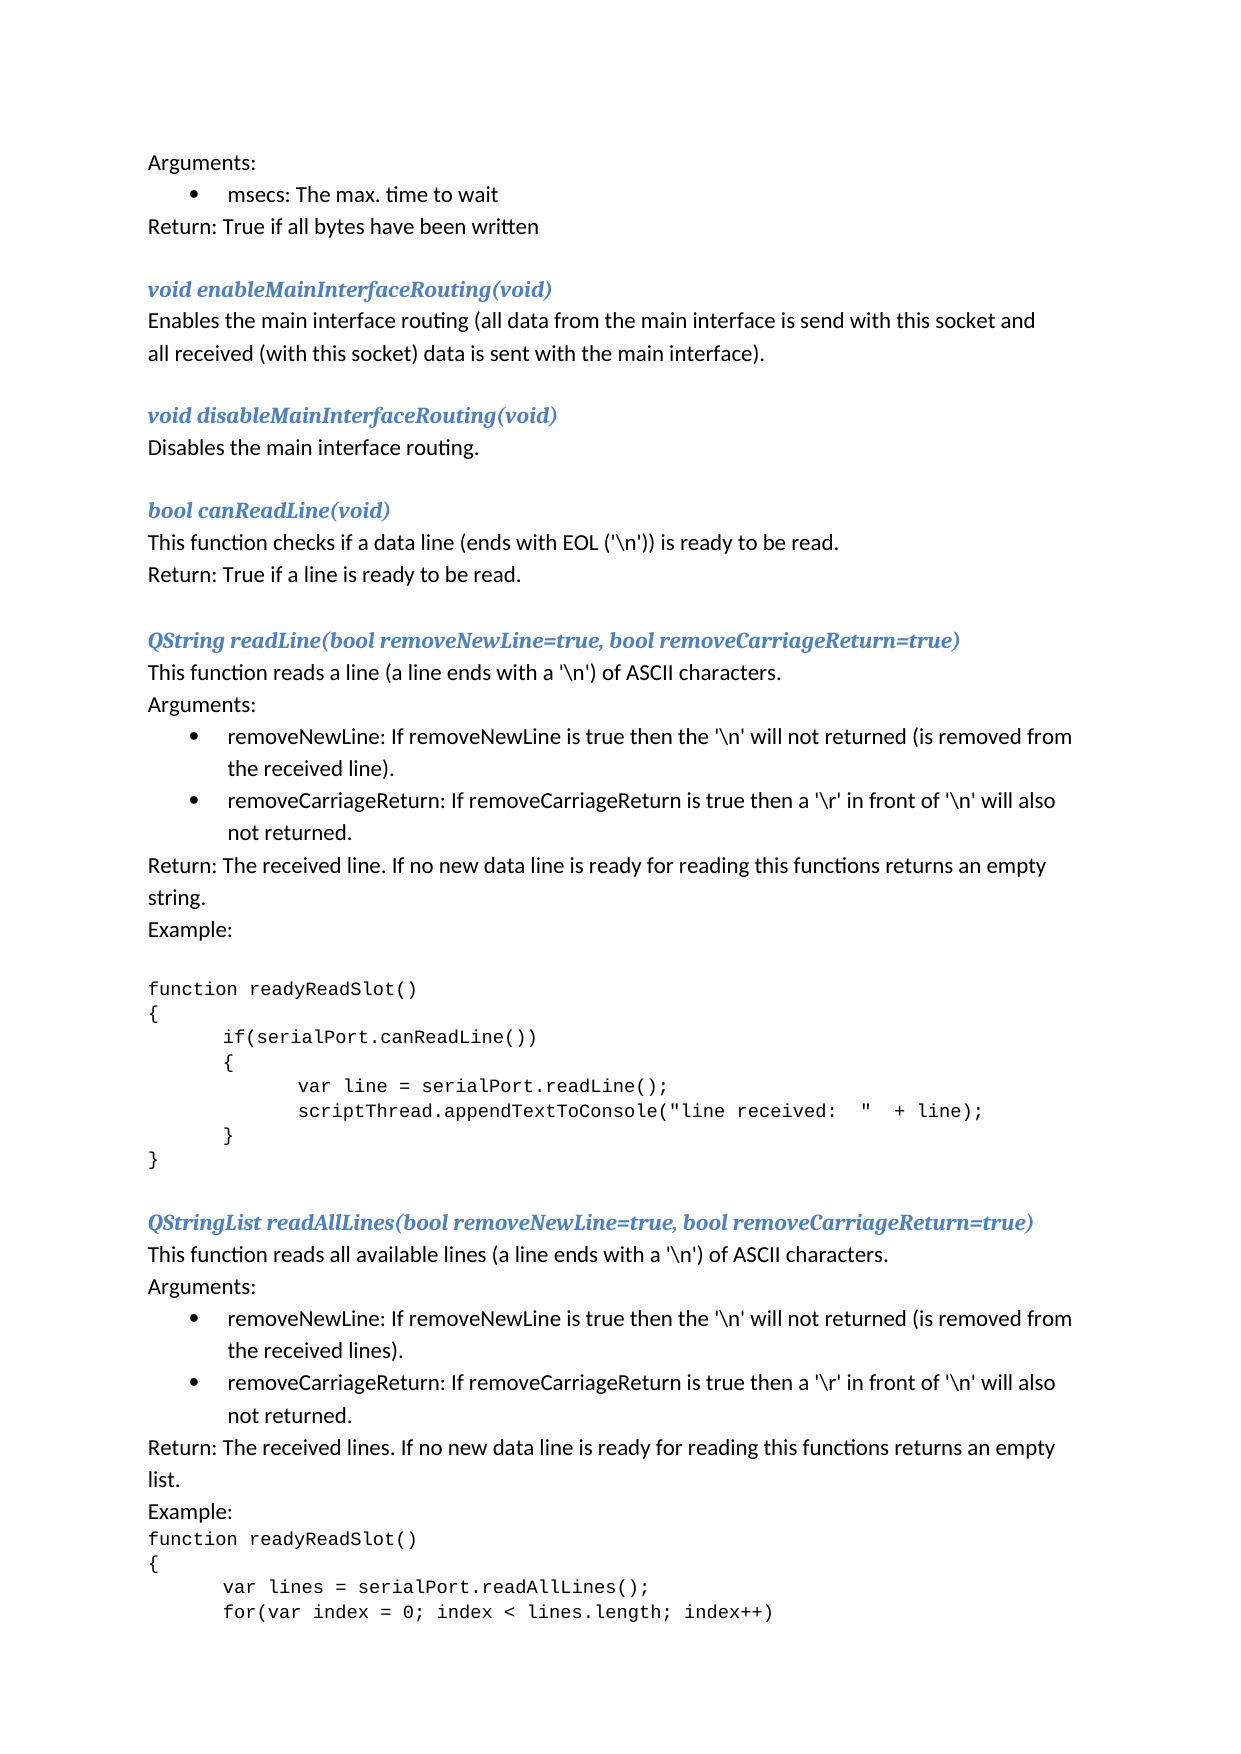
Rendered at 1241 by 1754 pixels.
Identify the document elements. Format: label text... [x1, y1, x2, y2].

list removeNewLine: If removeNewLine is true then the '\n' will not returned (is removed from the received lines). [190, 1304, 1093, 1364]
text Arguments: [148, 1272, 1093, 1300]
text Example: [148, 1497, 1093, 1525]
text Arguments: [148, 148, 1093, 176]
text } [148, 1126, 1093, 1147]
text Disables the main interface routing. [148, 433, 1093, 461]
list removeCarriageReturn: If removeCarriageReturn is true then a '\r' in front of '\n' will also not returned. [190, 786, 1093, 847]
subtitle QString readLine(bool removeNewLine=true, bool removeCarriageReturn=true) [148, 627, 1093, 654]
subtitle void disableMainInterfaceRouting(void) [148, 403, 1093, 429]
text Arguments: [148, 690, 1093, 718]
text } [148, 1150, 1093, 1171]
text { [148, 1554, 1093, 1575]
text function readyReadSlot() [148, 1529, 1093, 1551]
text scriptThread.appendTextToConsole("line received: " + line); [148, 1101, 1093, 1123]
list removeCarriageReturn: If removeCarriageReturn is true then a '\r' in front of '\n' will also not returned. [190, 1368, 1093, 1429]
text This function checks if a data line (ends with EOL ('\n')) is ready to be read. [148, 528, 1093, 556]
text all received (with this socket) data is sent with the main interface). [148, 339, 1093, 367]
text Example: [148, 915, 1093, 943]
text Return: The received lines. If no new data line is ready for reading this functions returns an empty list. [148, 1433, 1093, 1493]
text Return: True if all bytes have been written [148, 212, 1093, 240]
text var line = serialPort.readLine(); [148, 1077, 1093, 1098]
subtitle QStringList readAllLines(bool removeNewLine=true, bool removeCarriageReturn=true) [148, 1209, 1093, 1236]
list removeNewLine: If removeNewLine is true then the '\n' will not returned (is removed from the received line). [190, 722, 1093, 782]
text if(serialPort.canReadLine()) [148, 1028, 1093, 1049]
text var lines = serialPort.readAllLines(); [148, 1578, 1093, 1599]
text This function reads a line (a line ends with a '\n') of ASCII characters. [148, 658, 1093, 686]
text function readyReadSlot() [148, 979, 1093, 1001]
text { [148, 1053, 1093, 1074]
list msecs: The max. time to wait [190, 180, 1093, 208]
text Return: True if a line is ready to be read. [148, 560, 1093, 588]
text { [148, 1004, 1093, 1025]
subtitle void enableMainInterfaceRouting(void) [148, 276, 1093, 303]
text This function reads all available lines (a line ends with a '\n') of ASCII characters. [148, 1240, 1093, 1268]
text Return: The received line. If no new data line is ready for reading this functions returns an empty string. [148, 851, 1093, 911]
text Enables the main interface routing (all data from the main interface is send with this socket and [148, 307, 1093, 334]
subtitle bool canReadLine(void) [148, 498, 1093, 524]
text for(var index = 0; index < lines.length; index++) [148, 1603, 1093, 1624]
